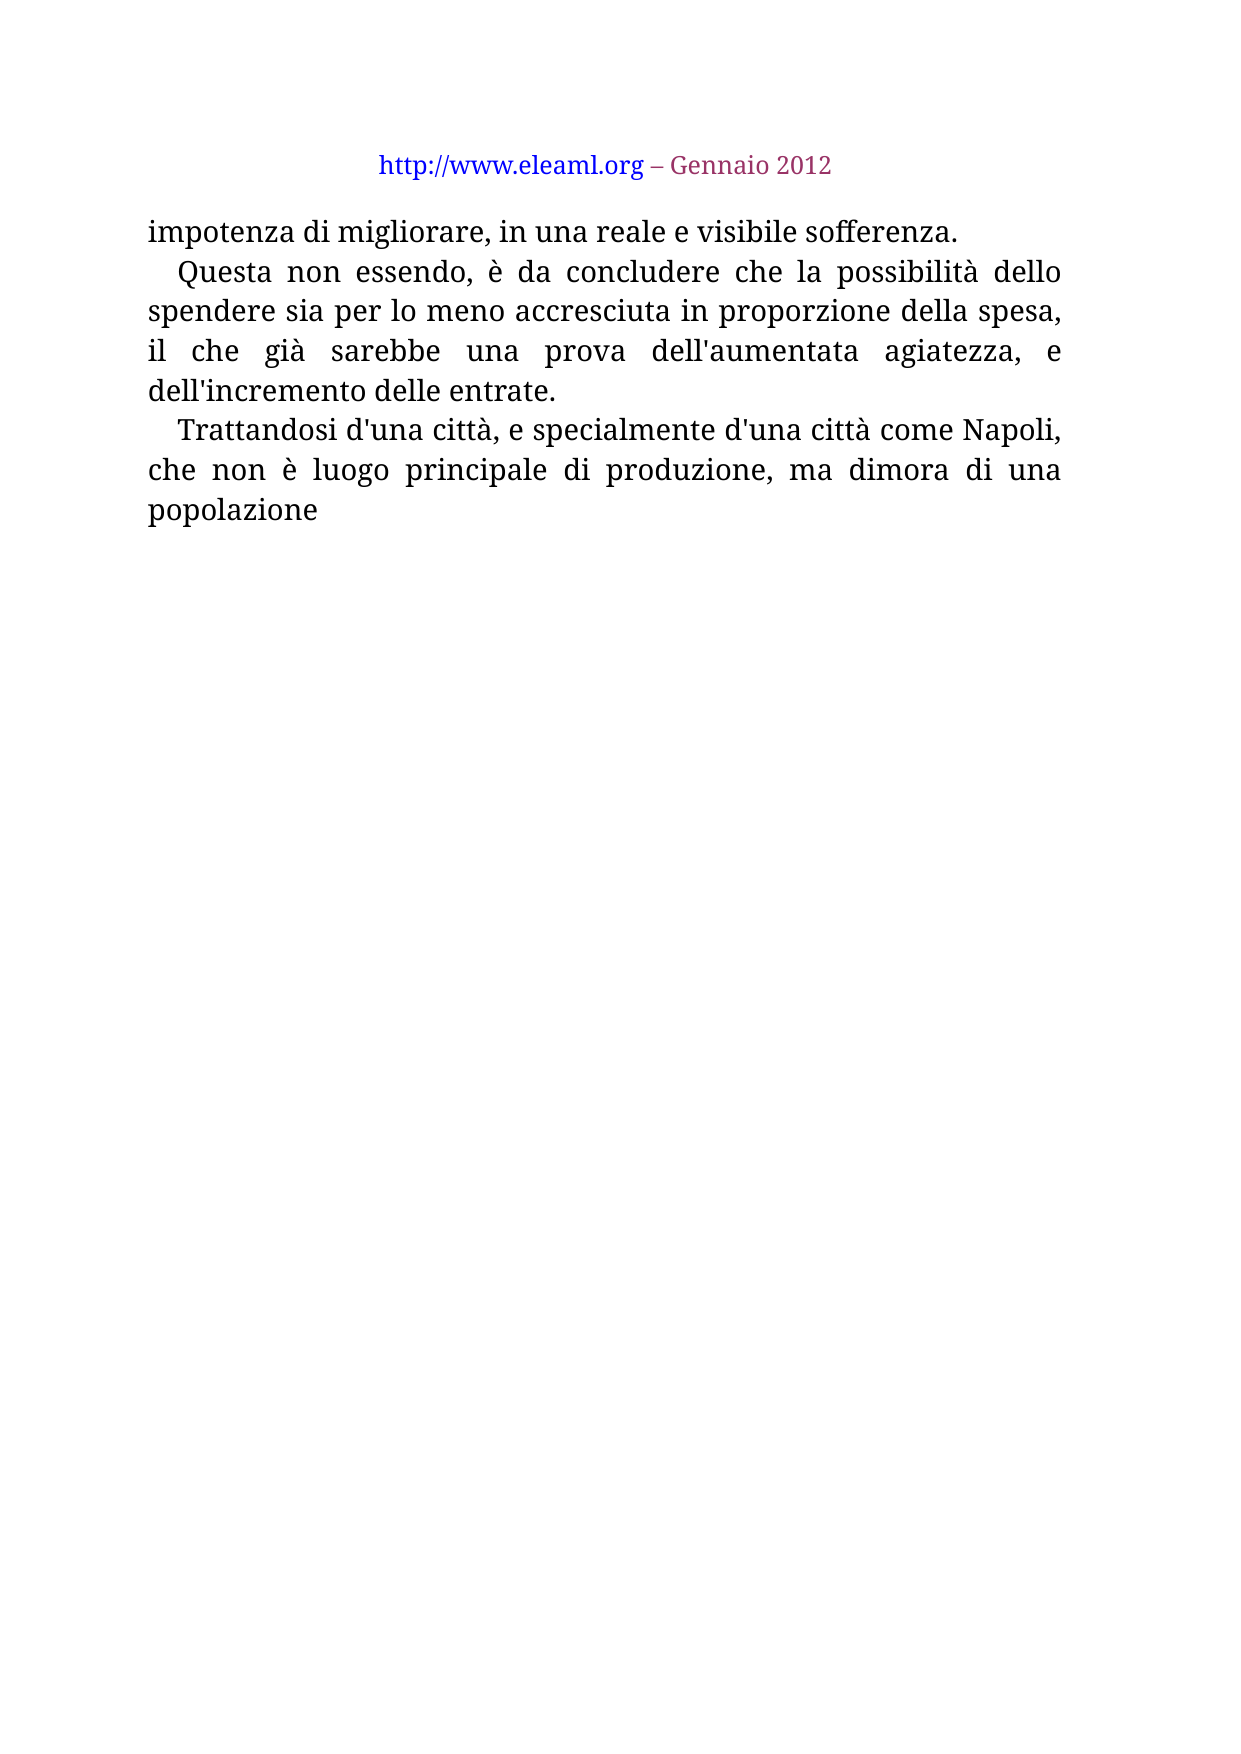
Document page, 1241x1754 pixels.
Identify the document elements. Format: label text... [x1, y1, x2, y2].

text Questa non essendo, è da concludere che la possibilità dello spendere sia per lo meno accresciuta in proporzione della spesa, il che già sarebbe una prova dell'aumentata agiatezza, e dell'incremento delle entrate. [148, 251, 1063, 409]
text Trattandosi d'una città, e specialmente d'una città come Napoli, che non è luogo principale di produzione, ma dimora di una popolazione [148, 409, 1063, 529]
text impotenza di migliorare, in una reale e visibile sofferenza. [148, 211, 1063, 251]
